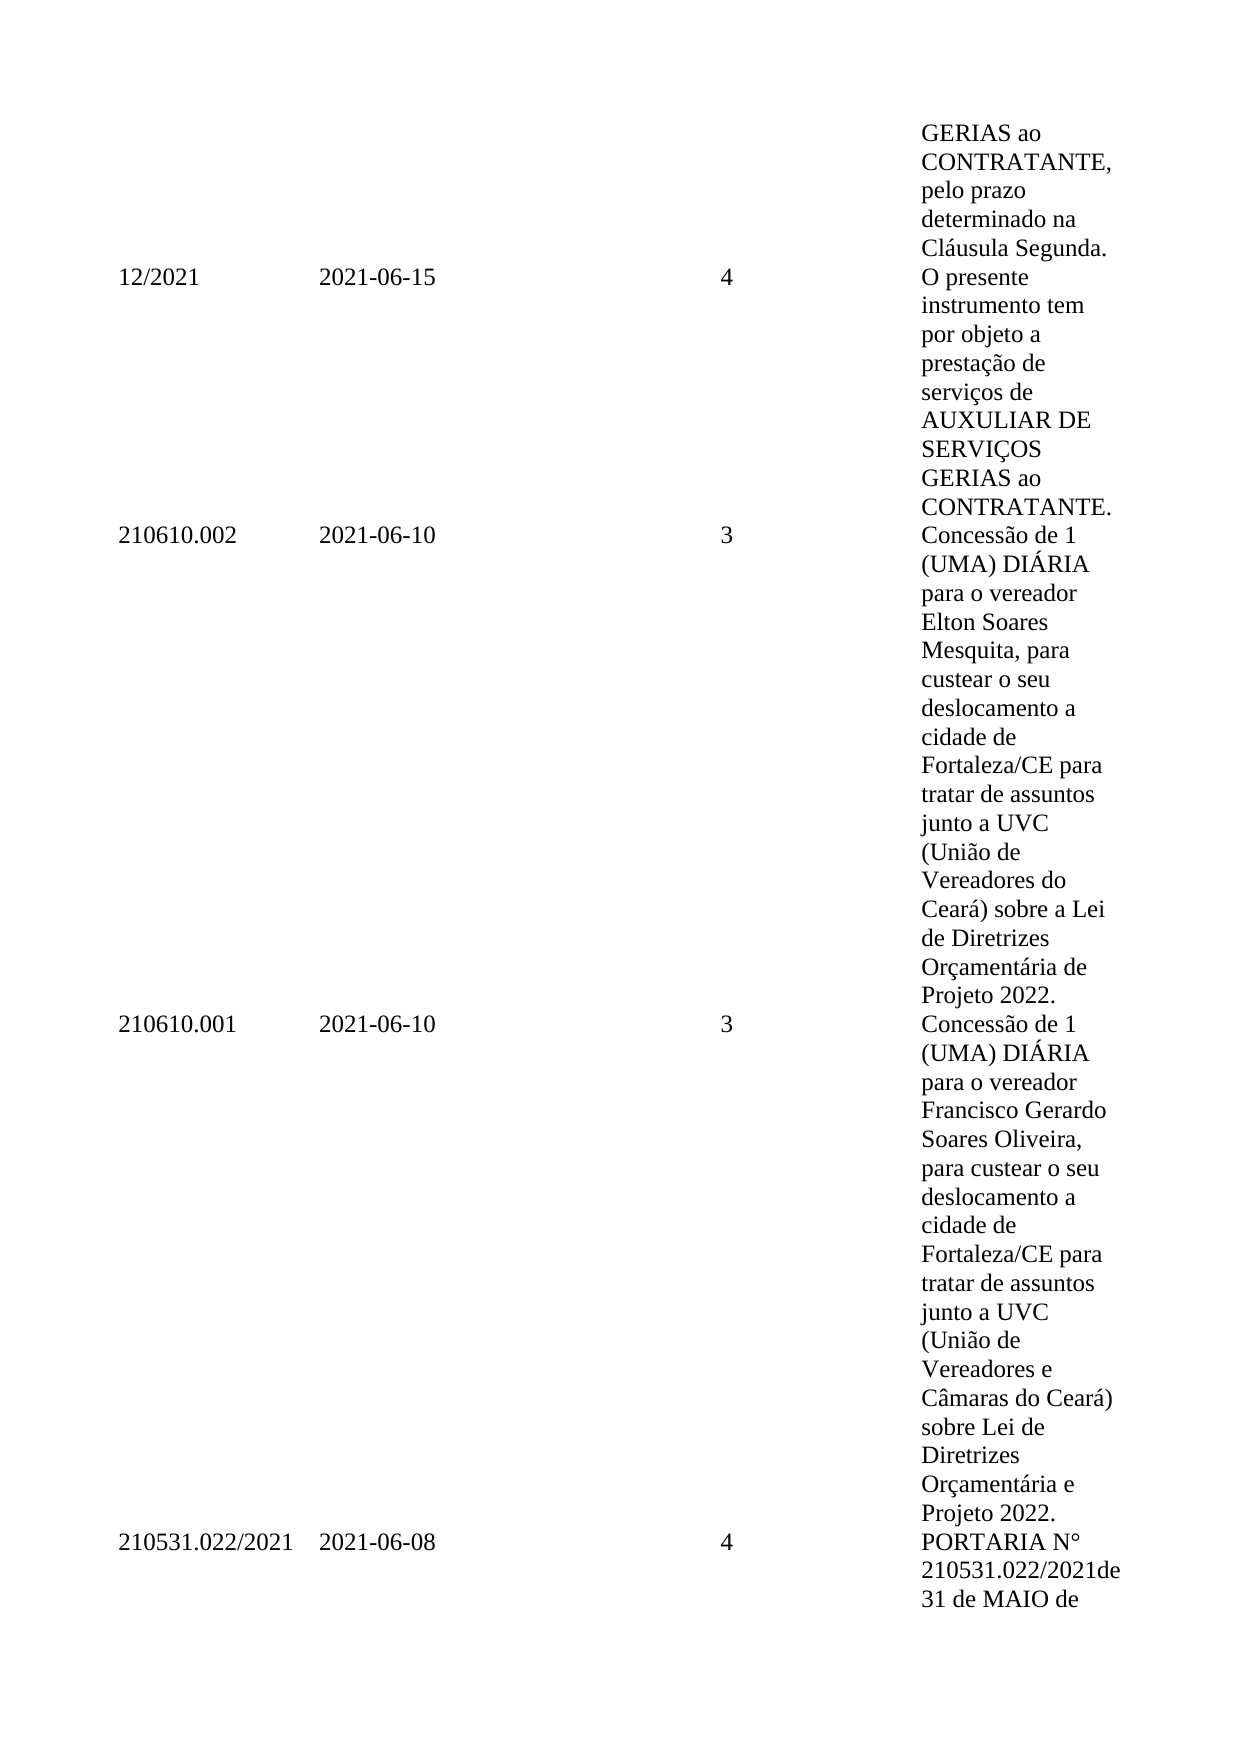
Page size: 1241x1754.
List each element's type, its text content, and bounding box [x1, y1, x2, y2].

table_cell 3 [720, 1009, 921, 1527]
table_cell Concessão de 1 (UMA) DIÁRIA para o vereador Francisco Gerardo Soares Oliveira, para custear o seu deslocamento a cidade de Fortaleza/CE para tratar de assuntos junto a UVC (União de Vereadores e Câmaras do Ceará) sobre Lei de Diretrizes Orçamentária e Projeto 2022. [921, 1009, 1122, 1527]
table_cell PORTARIA N° 210531.022/2021de 31 de MAIO de [921, 1527, 1122, 1613]
table_cell 2021-06-10 [319, 1009, 519, 1527]
table_cell [118, 118, 319, 262]
table_cell GERIAS ao CONTRATANTE, pelo prazo determinado na Cláusula Segunda. [921, 118, 1122, 262]
table_cell 12/2021 [118, 262, 319, 521]
table_cell O presente instrumento tem por objeto a prestação de serviços de AUXULIAR DE SERVIÇOS GERIAS ao CONTRATANTE. [921, 262, 1122, 521]
table_cell 4 [720, 1527, 921, 1613]
table_cell 4 [720, 262, 921, 521]
table_cell 210531.022/2021 [118, 1527, 319, 1613]
table_cell 2021-06-08 [319, 1527, 519, 1613]
table_cell 3 [720, 521, 921, 1009]
table_cell [520, 521, 720, 1009]
table_cell 2021-06-15 [319, 262, 519, 521]
table_cell [720, 118, 921, 262]
table_cell [520, 118, 720, 262]
table_cell [520, 1009, 720, 1527]
table_cell [520, 1527, 720, 1613]
table_cell [319, 118, 519, 262]
table_cell [520, 262, 720, 521]
table_cell 210610.001 [118, 1009, 319, 1527]
table_cell 2021-06-10 [319, 521, 519, 1009]
table_cell 210610.002 [118, 521, 319, 1009]
table_cell Concessão de 1 (UMA) DIÁRIA para o vereador Elton Soares Mesquita, para custear o seu deslocamento a cidade de Fortaleza/CE para tratar de assuntos junto a UVC (União de Vereadores do Ceará) sobre a Lei de Diretrizes Orçamentária de Projeto 2022. [921, 521, 1122, 1009]
